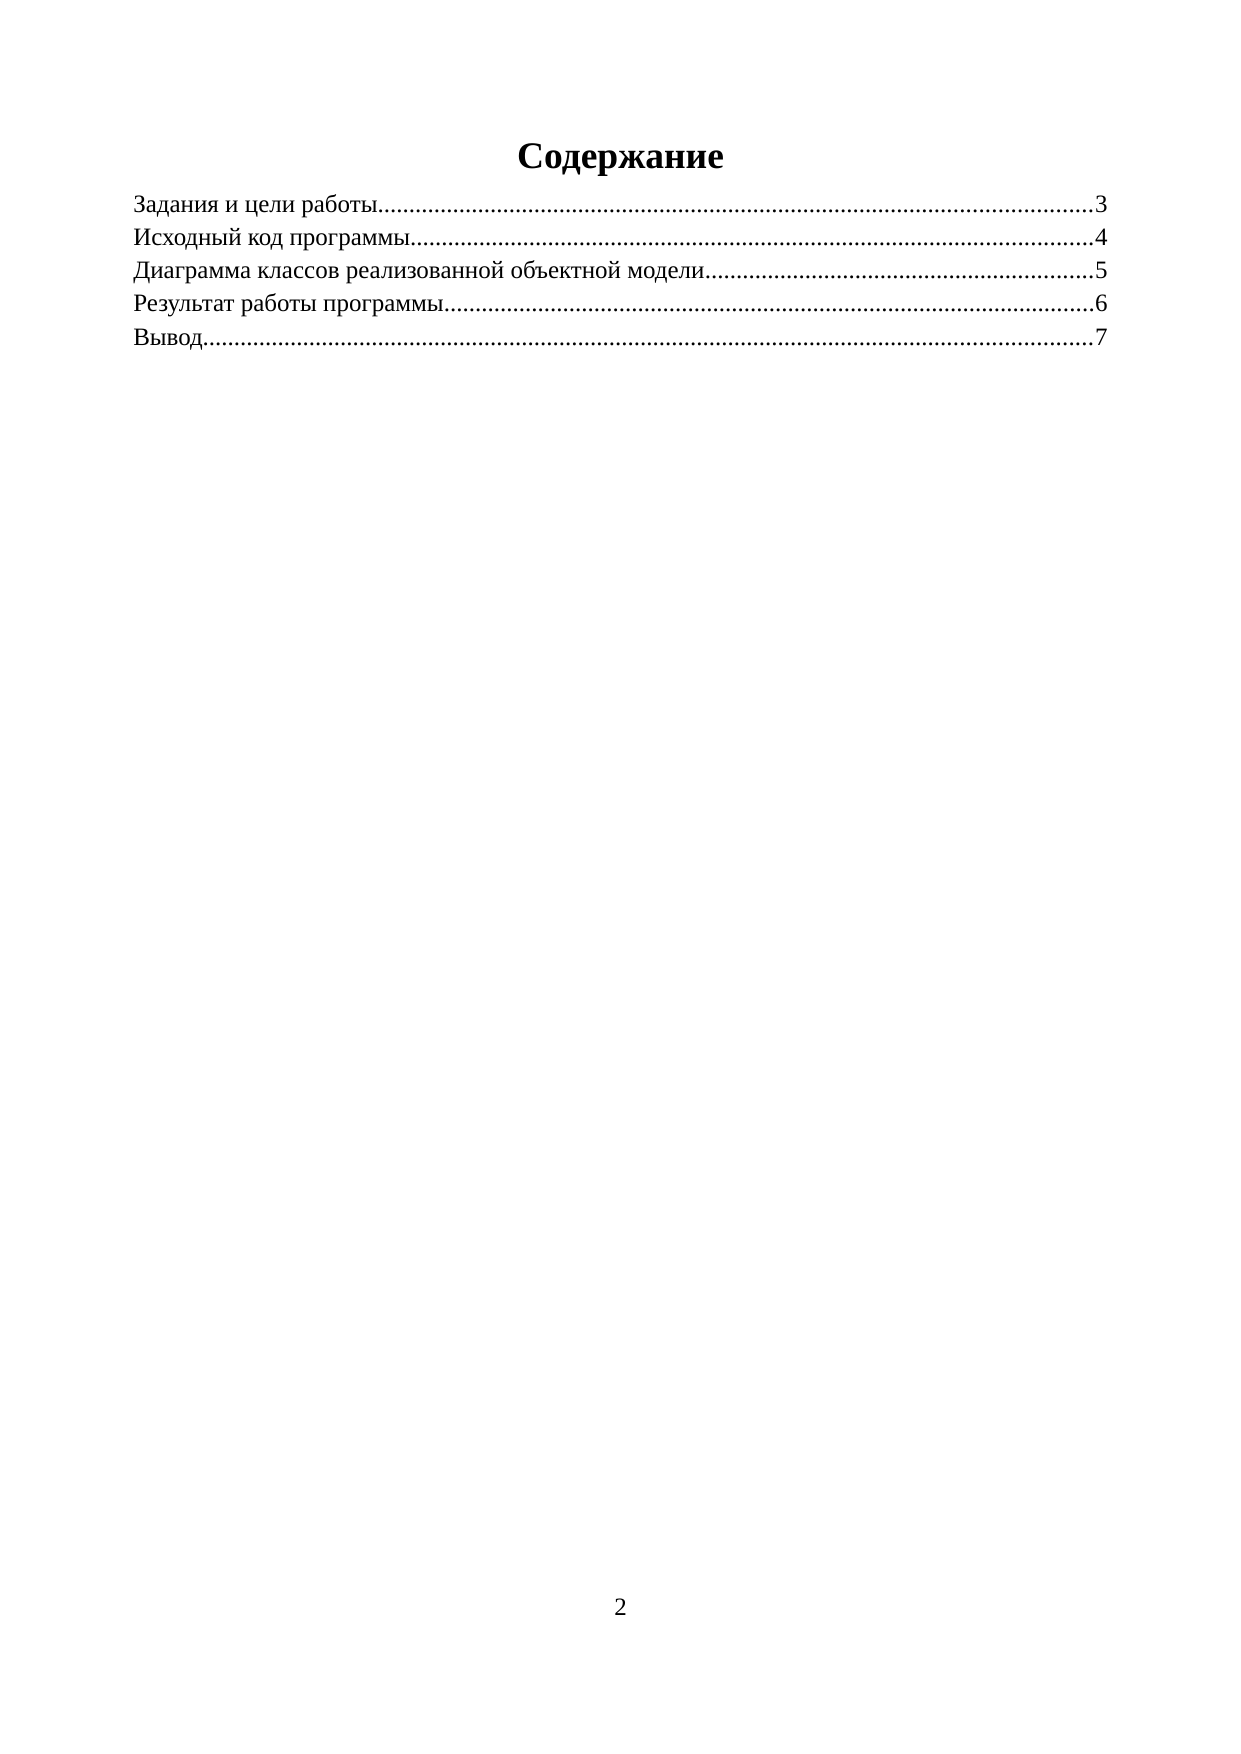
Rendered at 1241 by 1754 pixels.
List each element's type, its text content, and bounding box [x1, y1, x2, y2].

text Вывод 7 [133, 322, 1107, 350]
text Задания и цели работы 3 [133, 189, 1107, 217]
text Содержание [133, 133, 1107, 176]
text Результат работы программы 6 [133, 288, 1107, 317]
text Диаграмма классов реализованной объектной модели 5 [133, 255, 1107, 284]
text Исходный код программы 4 [133, 222, 1107, 251]
